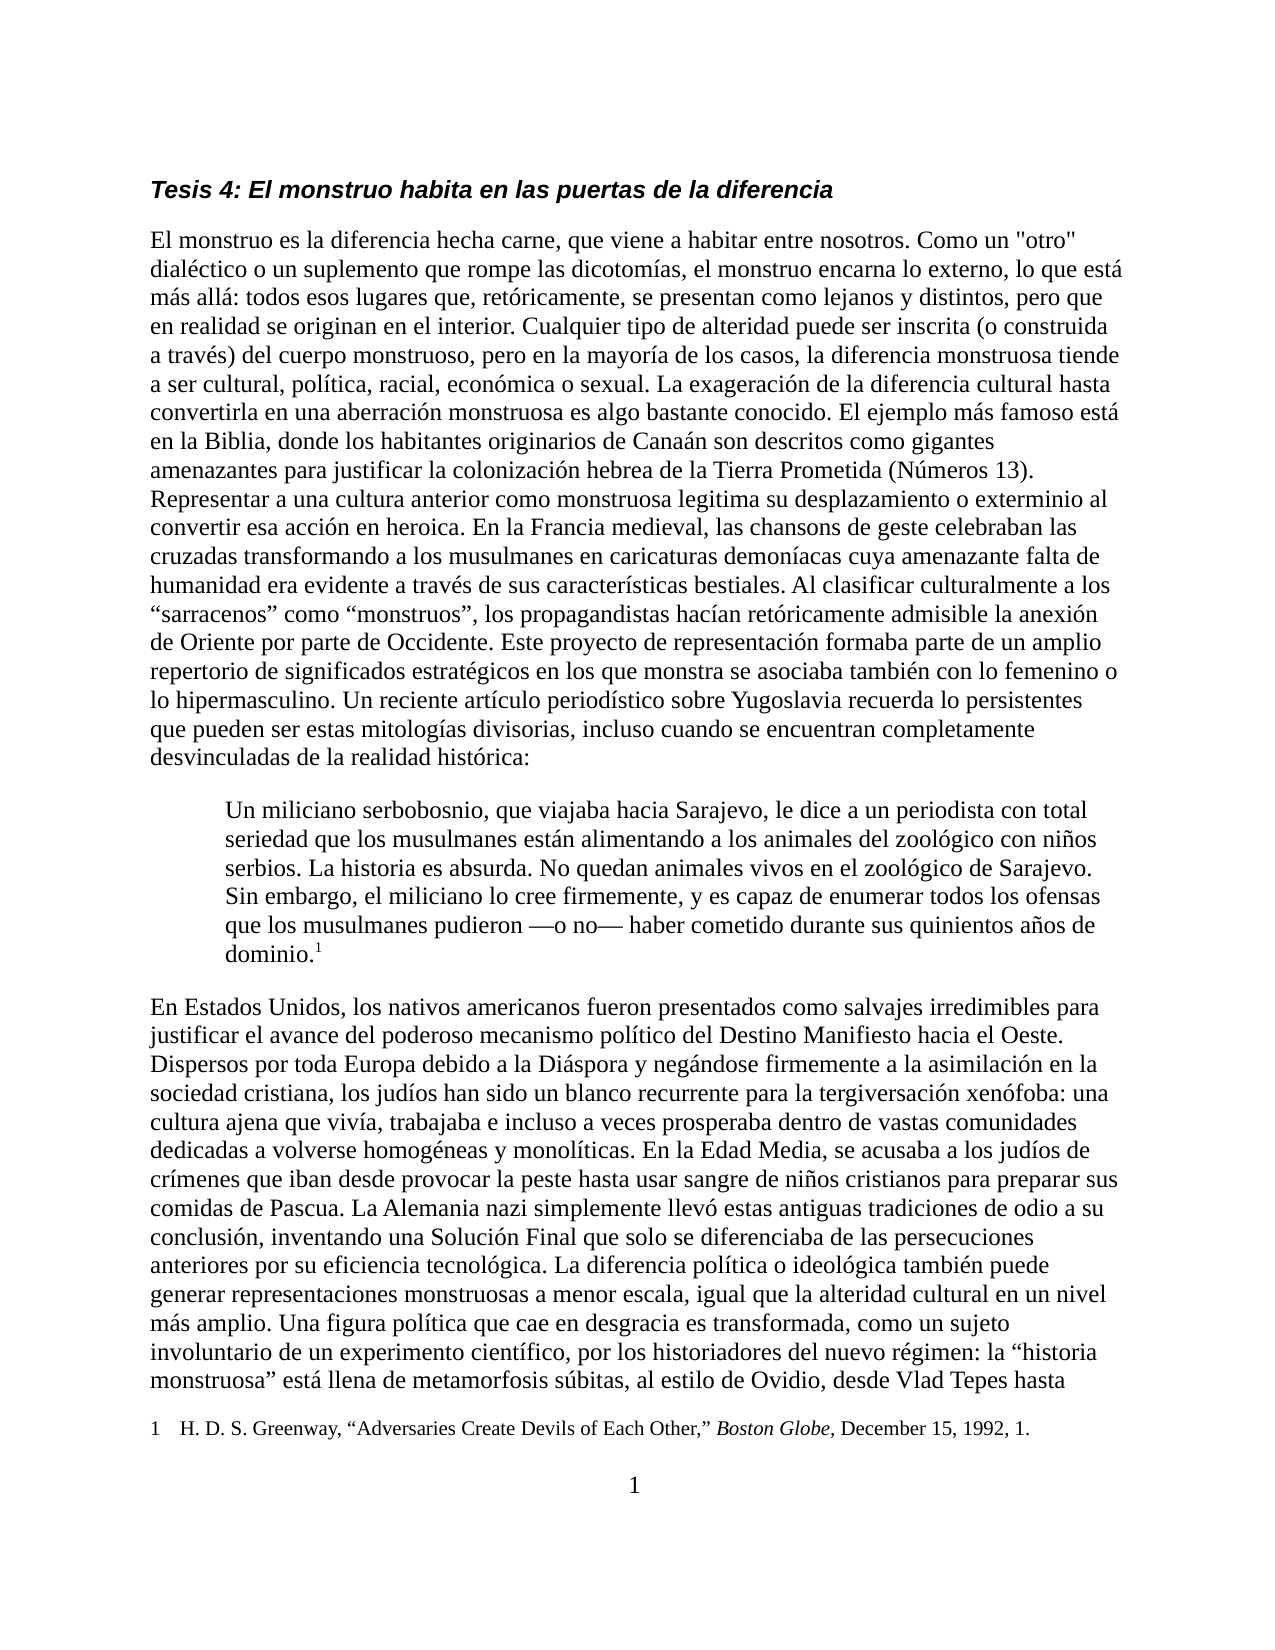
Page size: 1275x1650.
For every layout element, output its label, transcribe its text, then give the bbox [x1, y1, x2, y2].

text Un miliciano serbobosnio, que viajaba hacia Sarajevo, le dice a un periodista con total seriedad que los musulmanes están alimentando a los animales del zoológico con niños serbios. La historia es absurda. No quedan animales vivos en el zoológico de Sarajevo. Sin embargo, el miliciano lo cree firmemente, y es capaz de enumerar todos los ofensas que los musulmanes pudieron —o no— haber cometido durante sus quinientos años de dominio. [225, 795, 1125, 968]
text H. D. S. Greenway, “Adversaries Create Devils of Each Other,” Boston Globe, December 15, 1992, 1. [150, 1416, 1125, 1440]
subtitle Tesis 4: El monstruo habita en las puertas de la diferencia [150, 175, 1125, 203]
text En Estados Unidos, los nativos americanos fueron presentados como salvajes irredimibles para justificar el avance del poderoso mecanismo político del Destino Manifiesto hacia el Oeste. Dispersos por toda Europa debido a la Diáspora y negándose firmemente a la asimilación en la sociedad cristiana, los judíos han sido un blanco recurrente para la tergiversación xenófoba: una cultura ajena que vivía, trabajaba e incluso a veces prosperaba dentro de vastas comunidades dedicadas a volverse homogéneas y monolíticas. En la Edad Media, se acusaba a los judíos de crímenes que iban desde provocar la peste hasta usar sangre de niños cristianos para preparar sus comidas de Pascua. La Alemania nazi simplemente llevó estas antiguas tradiciones de odio a su conclusión, inventando una Solución Final que solo se diferenciaba de las persecuciones anteriores por su eficiencia tecnológica. La diferencia política o ideológica también puede generar representaciones monstruosas a menor escala, igual que la alteridad cultural en un nivel más amplio. Una figura política que cae en desgracia es transformada, como un sujeto involuntario de un experimento científico, por los historiadores del nuevo régimen: la “historia monstruosa” está llena de metamorfosis súbitas, al estilo de Ovidio, desde Vlad Tepes hasta [150, 992, 1125, 1394]
text El monstruo es la diferencia hecha carne, que viene a habitar entre nosotros. Como un "otro" dialéctico o un suplemento que rompe las dicotomías, el monstruo encarna lo externo, lo que está más allá: todos esos lugares que, retóricamente, se presentan como lejanos y distintos, pero que en realidad se originan en el interior. Cualquier tipo de alteridad puede ser inscrita (o construida a través) del cuerpo monstruoso, pero en la mayoría de los casos, la diferencia monstruosa tiende a ser cultural, política, racial, económica o sexual. La exageración de la diferencia cultural hasta convertirla en una aberración monstruosa es algo bastante conocido. El ejemplo más famoso está en la Biblia, donde los habitantes originarios de Canaán son descritos como gigantes amenazantes para justificar la colonización hebrea de la Tierra Prometida (Números 13). Representar a una cultura anterior como monstruosa legitima su desplazamiento o exterminio al convertir esa acción en heroica. En la Francia medieval, las chansons de geste celebraban las cruzadas transformando a los musulmanes en caricaturas demoníacas cuya amenazante falta de humanidad era evidente a través de sus características bestiales. Al clasificar culturalmente a los “sarracenos” como “monstruos”, los propagandistas hacían retóricamente admisible la anexión de Oriente por parte de Occidente. Este proyecto de representación formaba parte de un amplio repertorio de significados estratégicos en los que monstra se asociaba también con lo femenino o lo hipermasculino. Un reciente artículo periodístico sobre Yugoslavia recuerda lo persistentes que pueden ser estas mitologías divisorias, incluso cuando se encuentran completamente desvinculadas de la realidad histórica: [150, 225, 1125, 771]
